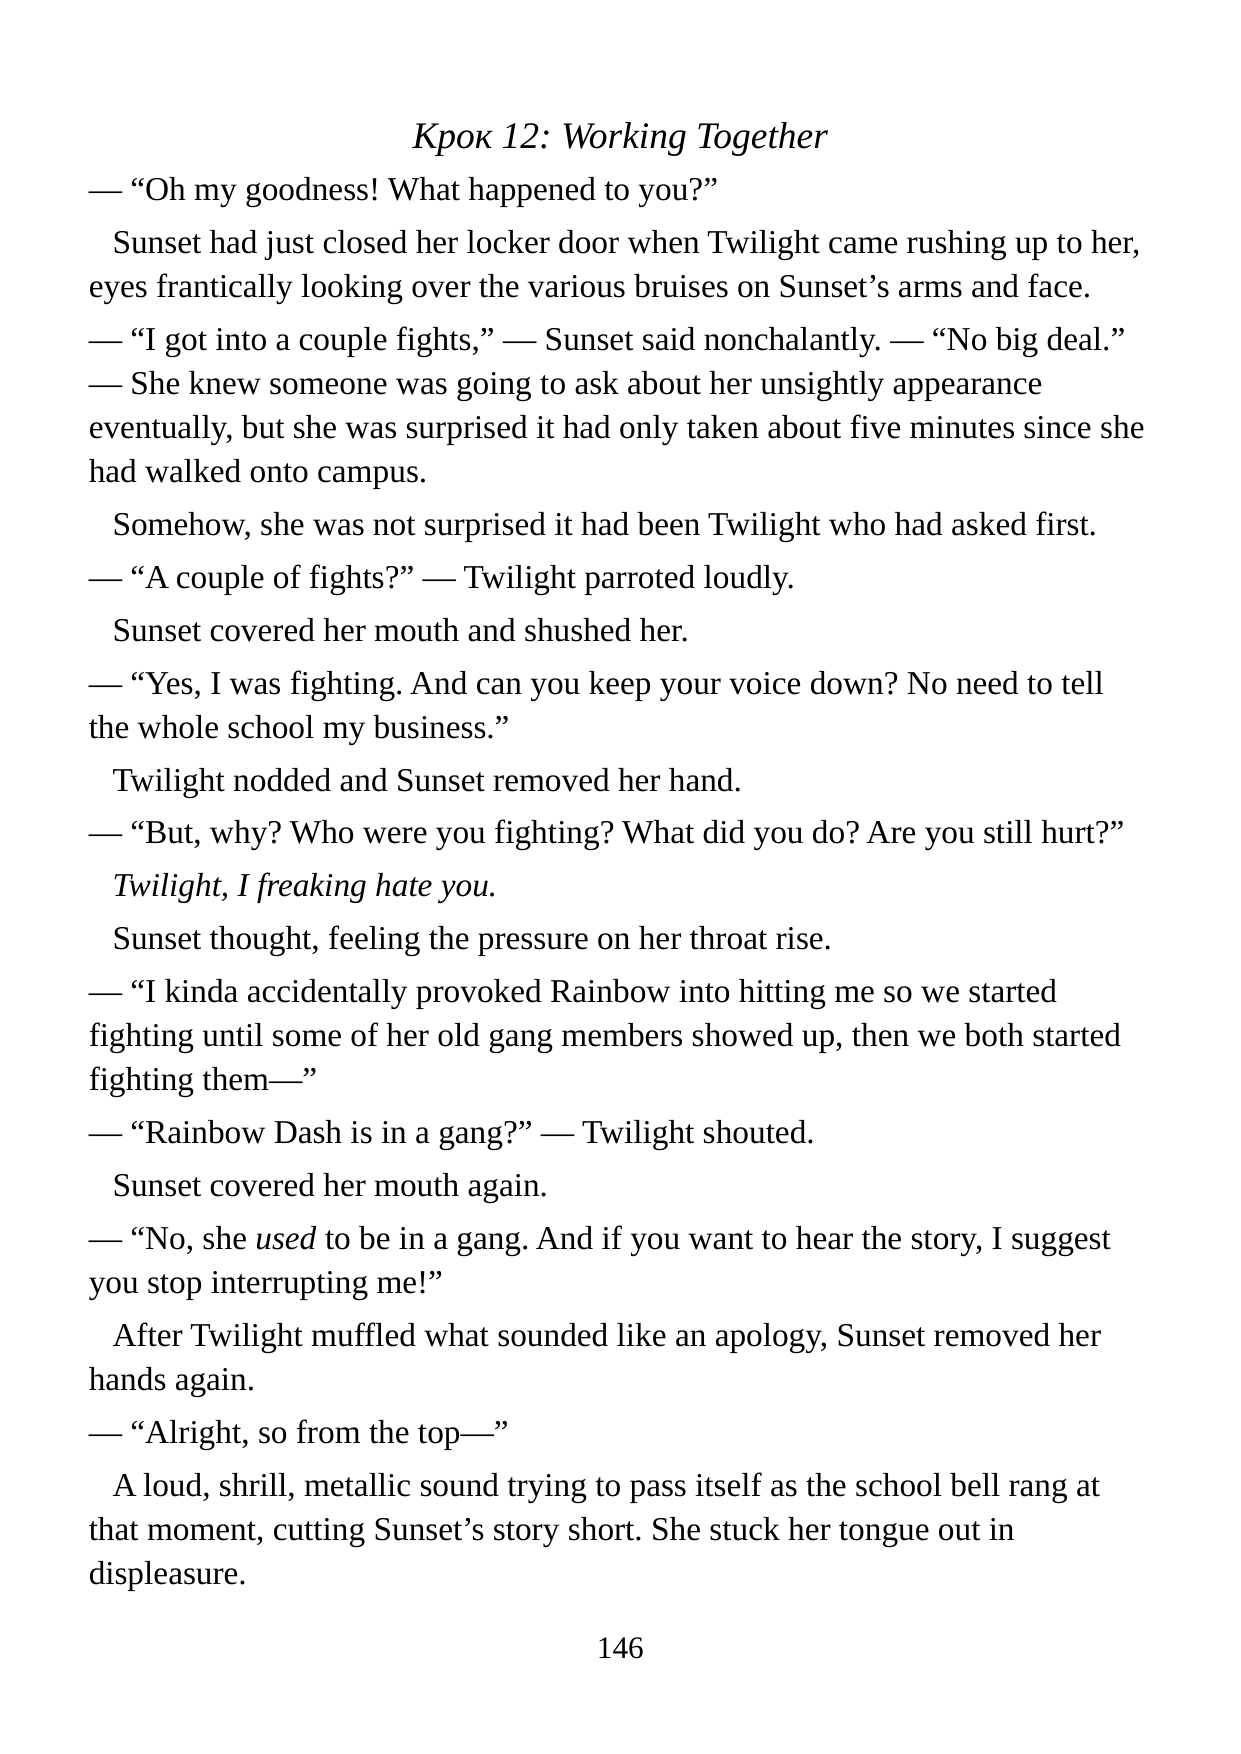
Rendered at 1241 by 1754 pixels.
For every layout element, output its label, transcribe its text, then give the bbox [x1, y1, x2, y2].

text — “Rainbow Dash is in a gang?” — Twilight shouted. [88, 1113, 1152, 1151]
text Sunset covered her mouth again. [88, 1166, 1152, 1204]
text — “Yes, I was fighting. And can you keep your voice down? No need to tell the whole school my business.” [88, 663, 1152, 745]
subtitle Крок 12: Working Together [88, 113, 1152, 157]
text Somehow, she was not surprised it had been Twilight who had asked first. [88, 504, 1152, 542]
text — “Alright, so from the top—” [88, 1412, 1152, 1451]
text — “No, she used to be in a gang. And if you want to hear the story, I suggest you stop interrupting me!” [88, 1218, 1152, 1301]
text Twilight nodded and Sunset removed her hand. [88, 760, 1152, 798]
text — “A couple of fights?” — Twilight parroted loudly. [88, 557, 1152, 595]
text Sunset covered her mouth and shushed her. [88, 610, 1152, 648]
text — “I kinda accidentally provoked Rainbow into hitting me so we started fighting until some of her old gang members showed up, then we both started fighting them—” [88, 972, 1152, 1098]
text — “I got into a couple fights,” — Sunset said nonchalantly. — “No big deal.” — She knew someone was going to ask about her unsightly appearance eventually, but she was surprised it had only taken about five minutes since she had walked onto campus. [88, 319, 1152, 489]
text A loud, shrill, metallic sound trying to pass itself as the school bell rang at that moment, cutting Sunset’s story short. She stuck her tongue out in displeasure. [88, 1465, 1152, 1592]
text After Twilight muffled what sounded like an apology, Sunset removed her hands again. [88, 1315, 1152, 1398]
text Sunset had just closed her locker door when Twilight came rushing up to her, eyes frantically looking over the various bruises on Sunset’s arms and face. [88, 222, 1152, 304]
text Sunset thought, feeling the pressure on her throat rise. [88, 919, 1152, 957]
text Twilight, I freaking hate you. [88, 866, 1152, 904]
text — “But, why? Who were you fighting? What did you do? Are you still hurt?” [88, 813, 1152, 851]
text — “Oh my goodness! What happened to you?” [88, 169, 1152, 207]
